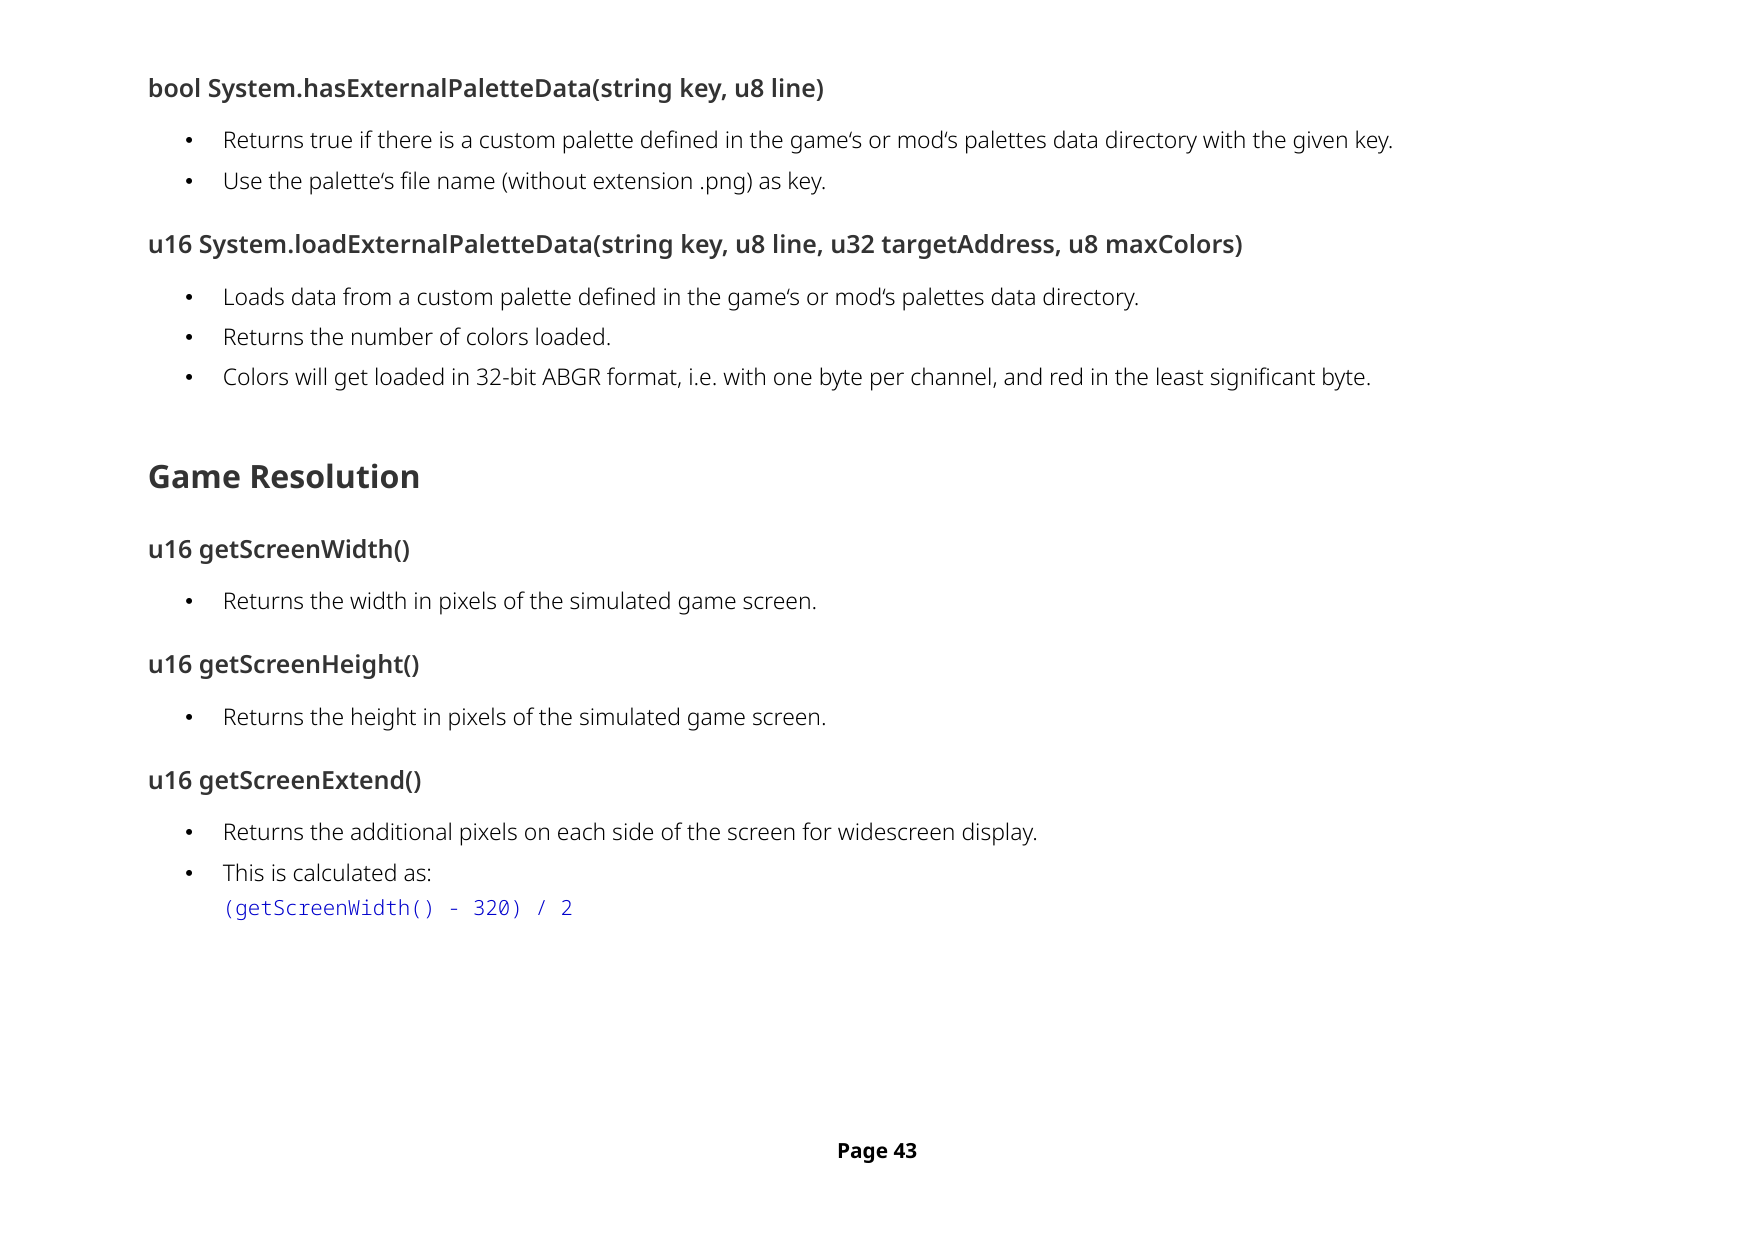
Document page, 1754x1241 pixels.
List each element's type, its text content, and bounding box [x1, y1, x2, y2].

subtitle u16 getScreenExtend() [148, 763, 1606, 797]
list Returns true if there is a custom palette defined in the game‘s or mod‘s palettes data directory with the given key. [185, 124, 1606, 155]
list Returns the number of colors loaded. [185, 321, 1606, 352]
list Returns the width in pixels of the simulated game screen. [185, 584, 1606, 616]
list Use the palette‘s file name (without extension .png) as key. [185, 164, 1606, 196]
subtitle bool System.hasExternalPaletteData(string key, u8 line) [148, 71, 1606, 105]
subtitle u16 getScreenHeight() [148, 647, 1606, 681]
list This is calculated as: (getScreenWidth() - 320) / 2 [185, 857, 1606, 922]
subtitle u16 getScreenWidth() [148, 531, 1606, 565]
subtitle Game Resolution [148, 454, 1606, 497]
list Colors will get loaded in 32-bit ABGR format, i.e. with one byte per channel, and red in the least significant byte. [185, 361, 1606, 392]
list Returns the additional pixels on each side of the screen for widescreen display. [185, 816, 1606, 847]
list Returns the height in pixels of the simulated game screen. [185, 700, 1606, 732]
list Loads data from a custom palette defined in the game‘s or mod‘s palettes data directory. [185, 280, 1606, 312]
subtitle u16 System.loadExternalPaletteData(string key, u8 line, u32 targetAddress, u8 maxColors) [148, 227, 1606, 261]
